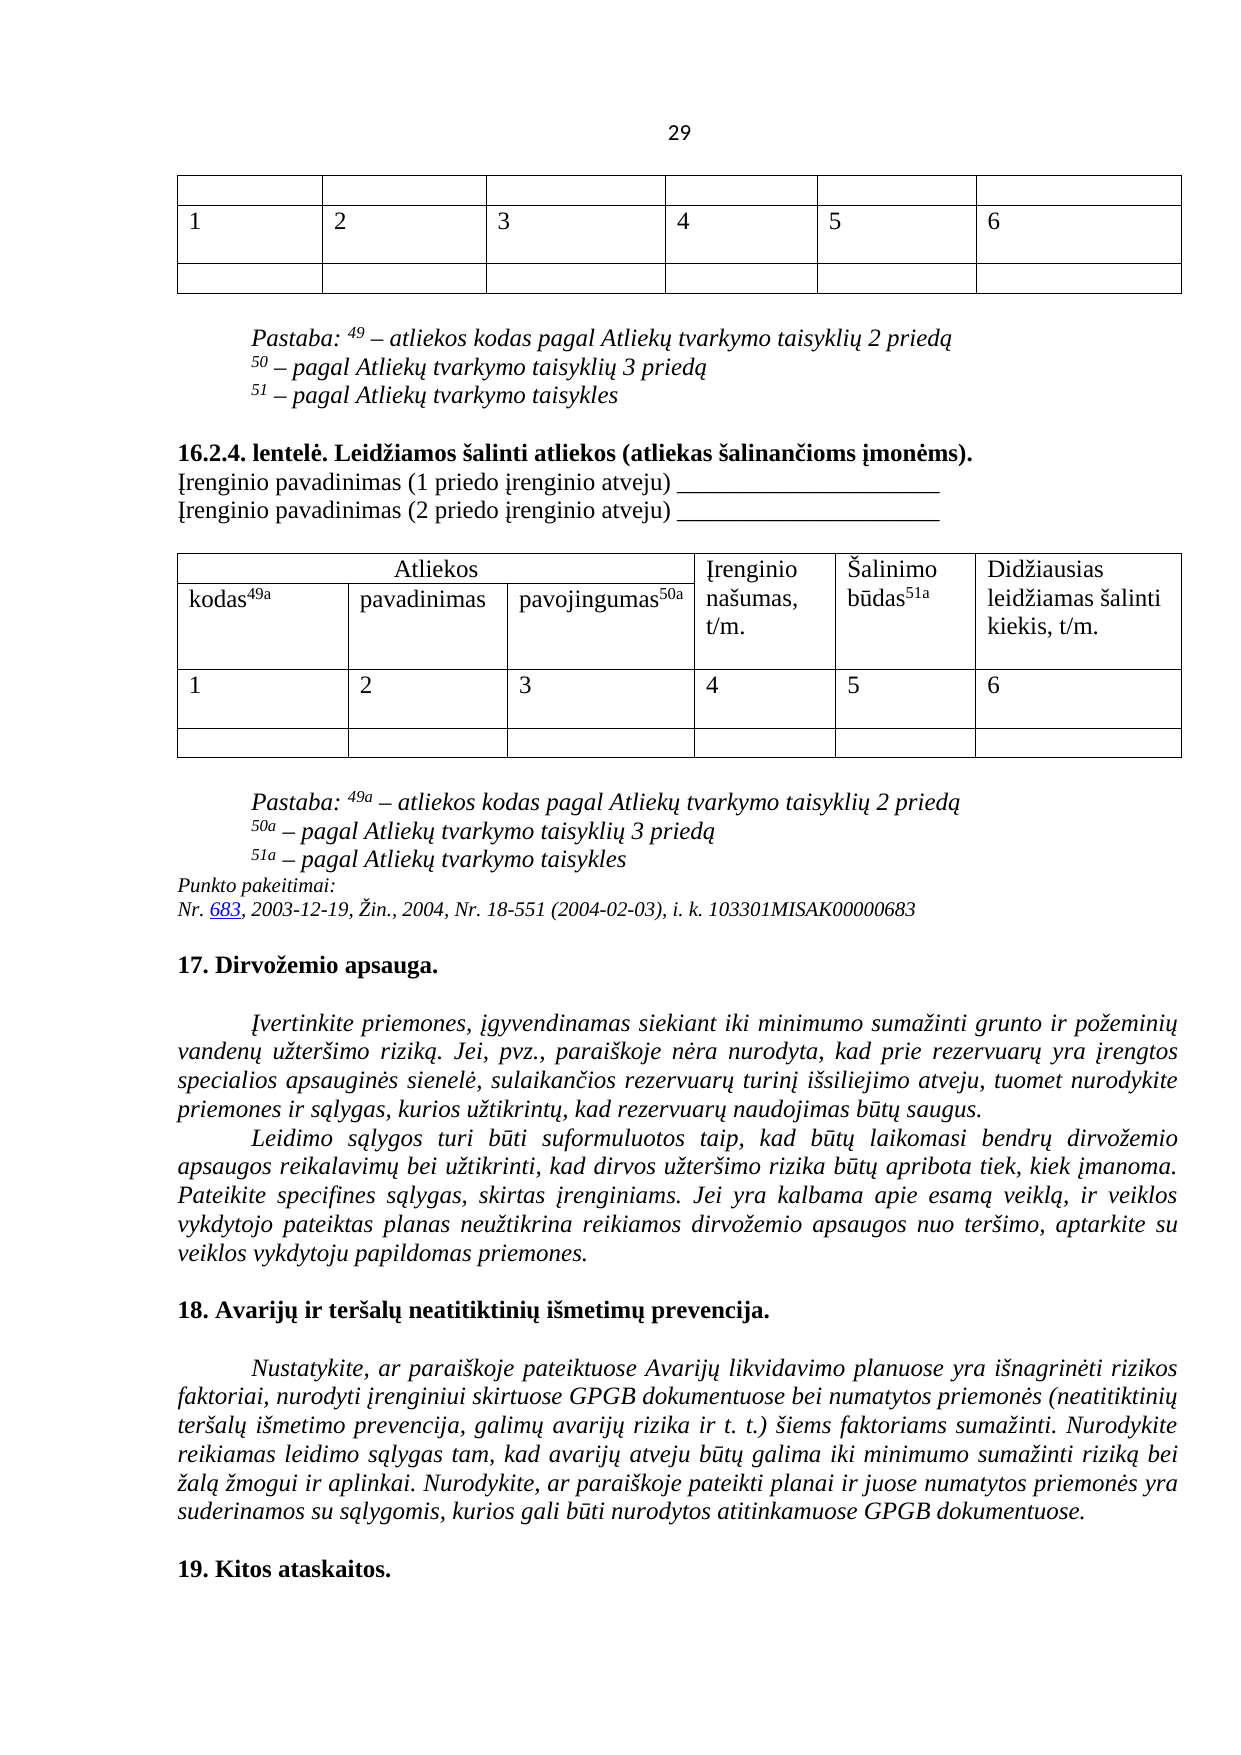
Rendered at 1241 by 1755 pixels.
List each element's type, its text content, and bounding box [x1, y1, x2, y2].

table_cell [836, 729, 975, 757]
text Nr. 683, 2003-12-19, Žin., 2004, Nr. 18-551 (2004-02-03), i. k. 103301MISAK00000683 [177, 897, 1181, 921]
table_cell pavojingumas50a [508, 584, 694, 669]
table_cell [487, 176, 665, 205]
table_cell [178, 176, 322, 205]
text Pastaba: 49a – atliekos kodas pagal Atliekų tvarkymo taisyklių 2 priedą [177, 787, 1181, 816]
table_cell [323, 264, 486, 293]
table_cell kodas49a [178, 584, 348, 669]
text Leidimo sąlygos turi būti suformuluotos taip, kad būtų laikomasi bendrų dirvožemio apsaugos reikalavimų bei užtikrinti, kad dirvos užteršimo rizika būtų apribota tiek, kiek įmanoma. Pateikite specifines sąlygas, skirtas įrenginiams. Jei yra kalbama apie esamą veiklą, ir veiklos vykdytojo pateiktas planas neužtikrina reikiamos dirvožemio apsaugos nuo teršimo, aptarkite su veiklos vykdytoju papildomas priemones. [177, 1123, 1181, 1266]
table_header Šalinimo būdas51a [836, 554, 975, 669]
text Nustatykite, ar paraiškoje pateiktuose Avarijų likvidavimo planuose yra išnagrinėti rizikos faktoriai, nurodyti įrenginiui skirtuose GPGB dokumentuose bei numatytos priemonės (neatitiktinių teršalų išmetimo prevencija, galimų avarijų rizika ir t. t.) šiems faktoriams sumažinti. Nurodykite reikiamas leidimo sąlygas tam, kad avarijų atveju būtų galima iki minimumo sumažinti riziką bei žalą žmogui ir aplinkai. Nurodykite, ar paraiškoje pateikti planai ir juose numatytos priemonės yra suderinamos su sąlygomis, kurios gali būti nurodytos atitinkamuose GPGB dokumentuose. [177, 1353, 1181, 1525]
table_header [977, 176, 1181, 205]
table_cell [323, 176, 486, 205]
table_cell [178, 729, 348, 757]
text 16.2.4. lentelė. Leidžiamos šalinti atliekos (atliekas šalinančioms įmonėms). [177, 438, 1181, 467]
table_cell [976, 729, 1181, 757]
text 51 – pagal Atliekų tvarkymo taisykles [177, 380, 1181, 409]
table_cell 5 [818, 206, 976, 263]
table_header Įrenginio našumas, t/m. [695, 554, 835, 669]
table_cell 1 [178, 670, 348, 727]
text 51a – pagal Atliekų tvarkymo taisykles [177, 844, 1181, 873]
text 17. Dirvožemio apsauga. [177, 950, 1181, 979]
table_cell 3 [508, 670, 694, 727]
table_header [666, 176, 817, 205]
table_cell 4 [695, 670, 835, 727]
text Įrenginio pavadinimas (1 priedo įrenginio atveju) _____________________ [177, 467, 1181, 495]
table_cell 5 [836, 670, 975, 727]
table_cell 3 [487, 206, 665, 263]
table_cell [178, 264, 322, 293]
table_cell 1 [178, 206, 322, 263]
table_cell [487, 264, 665, 293]
text 19. Kitos ataskaitos. [177, 1554, 1181, 1583]
table_cell [666, 264, 817, 293]
table_cell [695, 729, 835, 757]
table_cell [508, 729, 694, 757]
table_cell 4 [666, 206, 817, 263]
text Pastaba: 49 – atliekos kodas pagal Atliekų tvarkymo taisyklių 2 priedą [177, 323, 1181, 352]
text Punkto pakeitimai: [177, 873, 1181, 897]
text 50a – pagal Atliekų tvarkymo taisyklių 3 priedą [177, 816, 1181, 844]
text 18. Avarijų ir teršalų neatitiktinių išmetimų prevencija. [177, 1295, 1181, 1324]
table_cell 6 [977, 206, 1181, 263]
table_cell pavadinimas [349, 584, 507, 669]
table_cell [818, 264, 976, 293]
text Įrenginio pavadinimas (2 priedo įrenginio atveju) _____________________ [177, 495, 1181, 524]
table_cell 2 [349, 670, 507, 727]
table_cell [349, 729, 507, 757]
text 50 – pagal Atliekų tvarkymo taisyklių 3 priedą [177, 352, 1181, 380]
table_cell 2 [323, 206, 486, 263]
text Įvertinkite priemones, įgyvendinamas siekiant iki minimumo sumažinti grunto ir požeminių vandenų užteršimo riziką. Jei, pvz., paraiškoje nėra nurodyta, kad prie rezervuarų yra įrengtos specialios apsauginės sienelė, sulaikančios rezervuarų turinį išsiliejimo atveju, tuomet nurodykite priemones ir sąlygas, kurios užtikrintų, kad rezervuarų naudojimas būtų saugus. [177, 1008, 1181, 1123]
table_cell 6 [976, 670, 1181, 727]
table_header [818, 176, 976, 205]
table_cell [977, 264, 1181, 293]
table_header Atliekos [178, 554, 694, 583]
table_header Didžiausias leidžiamas šalinti kiekis, t/m. [976, 554, 1181, 669]
